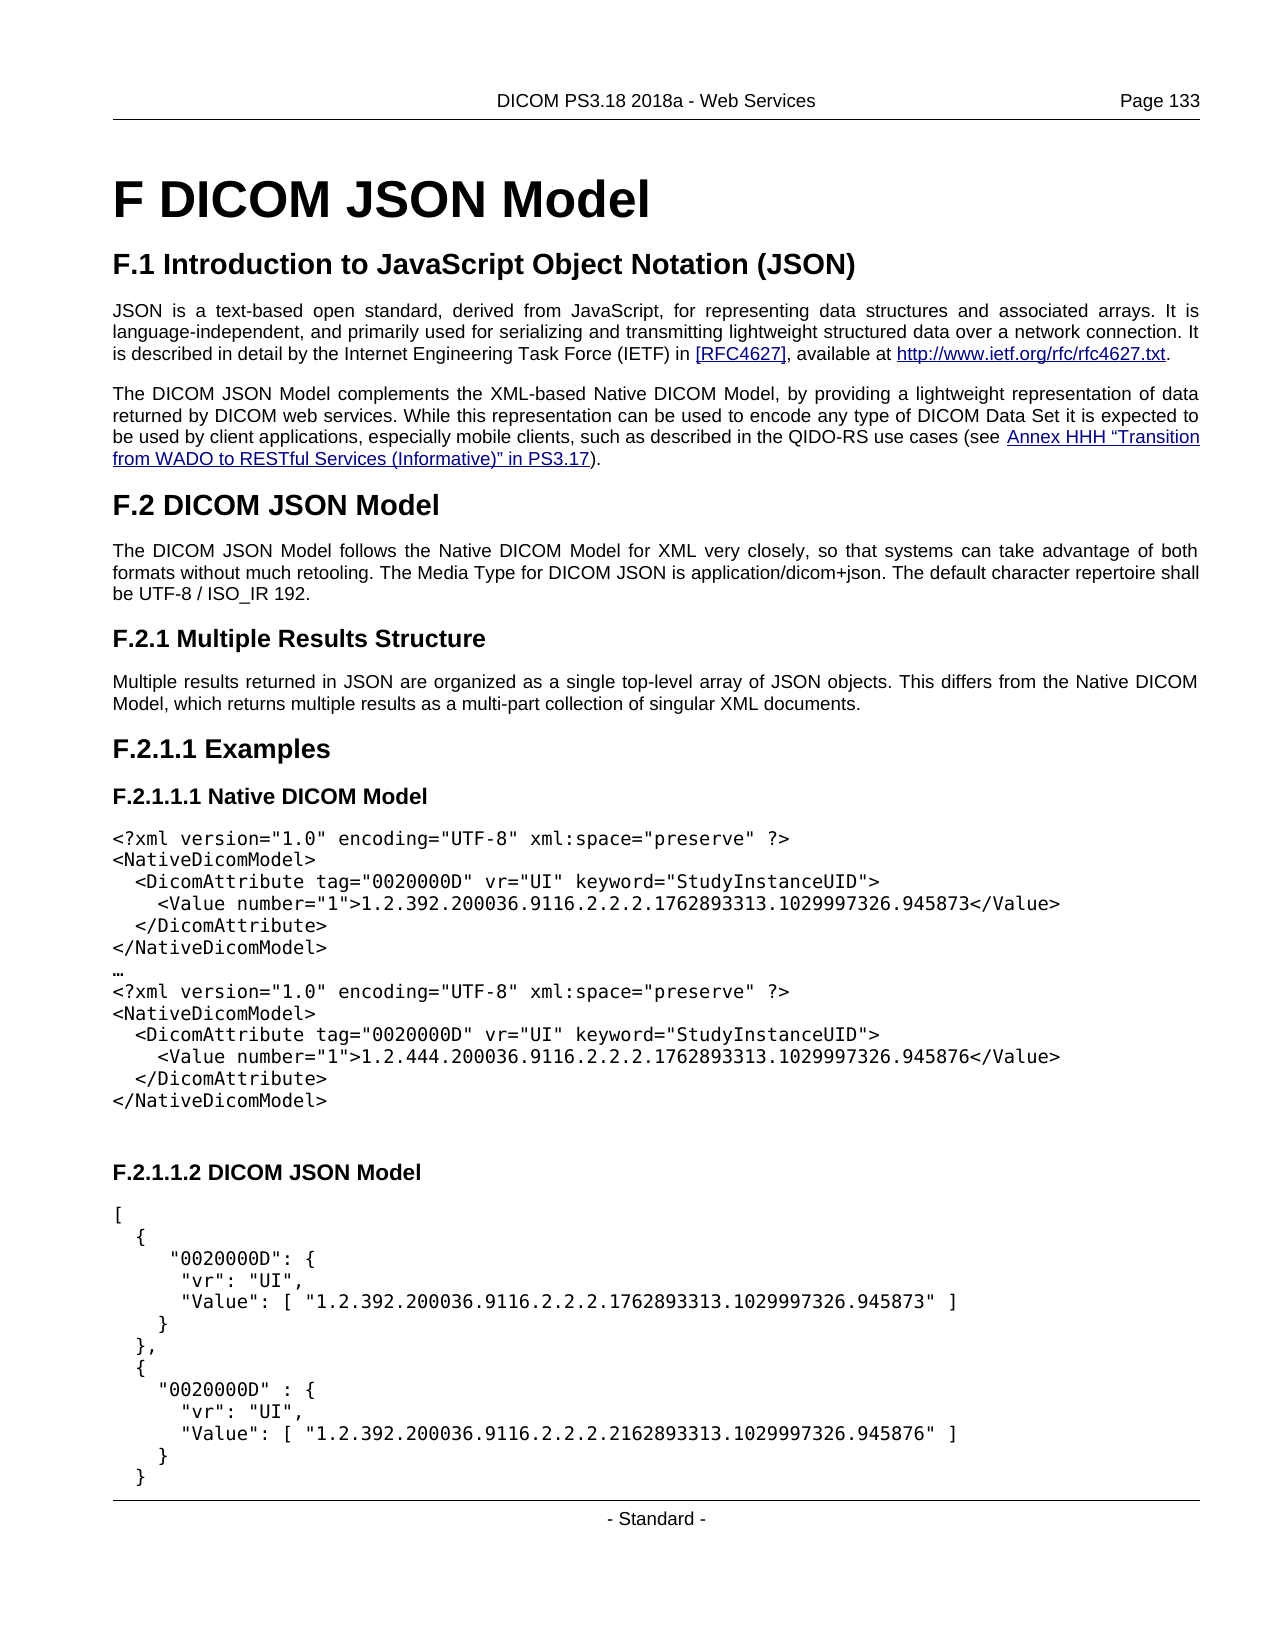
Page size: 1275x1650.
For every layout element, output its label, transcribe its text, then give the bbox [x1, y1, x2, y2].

text [ { "0020000D": { "vr": "UI", "Value": [ "1.2.392.200036.9116.2.2.2.1762893313.1029997326.945873" ] } }, { "0020000D" : { "vr": "UI", "Value": [ "1.2.392.200036.9116.2.2.2.2162893313.1029997326.945876" ] } } [112, 1204, 1200, 1488]
text F.2 DICOM JSON Model [112, 488, 1200, 521]
text The DICOM JSON Model complements the XML-based Native DICOM Model, by providing a lightweight representation of data returned by DICOM web services. While this representation can be used to encode any type of DICOM Data Set it is expected to be used by client applications, especially mobile clients, such as described in the QIDO-RS use cases (see Annex HHH “Transition from WADO to RESTful Services (Informative)” in PS3.17). [112, 383, 1200, 469]
text F.2.1 Multiple Results Structure [112, 623, 1200, 652]
text F.2.1.1 Examples [112, 733, 1200, 764]
text The DICOM JSON Model follows the Native DICOM Model for XML very closely, so that systems can take advantage of both formats without much retooling. The Media Type for DICOM JSON is application/dicom+json. The default character repertoire shall be UTF-8 / ISO_IR 192. [112, 540, 1200, 605]
text F.2.1.1.2 DICOM JSON Model [112, 1159, 1200, 1185]
text F DICOM JSON Model [112, 169, 1200, 228]
text F.2.1.1.1 Native DICOM Model [112, 783, 1200, 809]
text F.1 Introduction to JavaScript Object Notation (JSON) [112, 247, 1200, 281]
text <?xml version="1.0" encoding="UTF-8" xml:space="preserve" ?> <NativeDicomModel> <DicomAttribute tag="0020000D" vr="UI" keyword="StudyInstanceUID"> <Value number="1">1.2.392.200036.9116.2.2.2.1762893313.1029997326.945873</Value> </DicomAttribute> </NativeDicomModel> … <?xml version="1.0" encoding="UTF-8" xml:space="preserve" ?> <NativeDicomModel> <DicomAttribute tag="0020000D" vr="UI" keyword="StudyInstanceUID"> <Value number="1">1.2.444.200036.9116.2.2.2.1762893313.1029997326.945876</Value> </DicomAttribute> </NativeDicomModel> [112, 827, 1200, 1141]
text JSON is a text-based open standard, derived from JavaScript, for representing data structures and associated arrays. It is language-independent, and primarily used for serializing and transmitting lightweight structured data over a network connection. It is described in detail by the Internet Engineering Task Force (IETF) in [RFC4627], available at http://​www.ietf.org/​rfc/​rfc4627.txt. [112, 299, 1200, 364]
text Multiple results returned in JSON are organized as a single top-level array of JSON objects. This differs from the Native DICOM Model, which returns multiple results as a multi-part collection of singular XML documents. [112, 671, 1200, 714]
